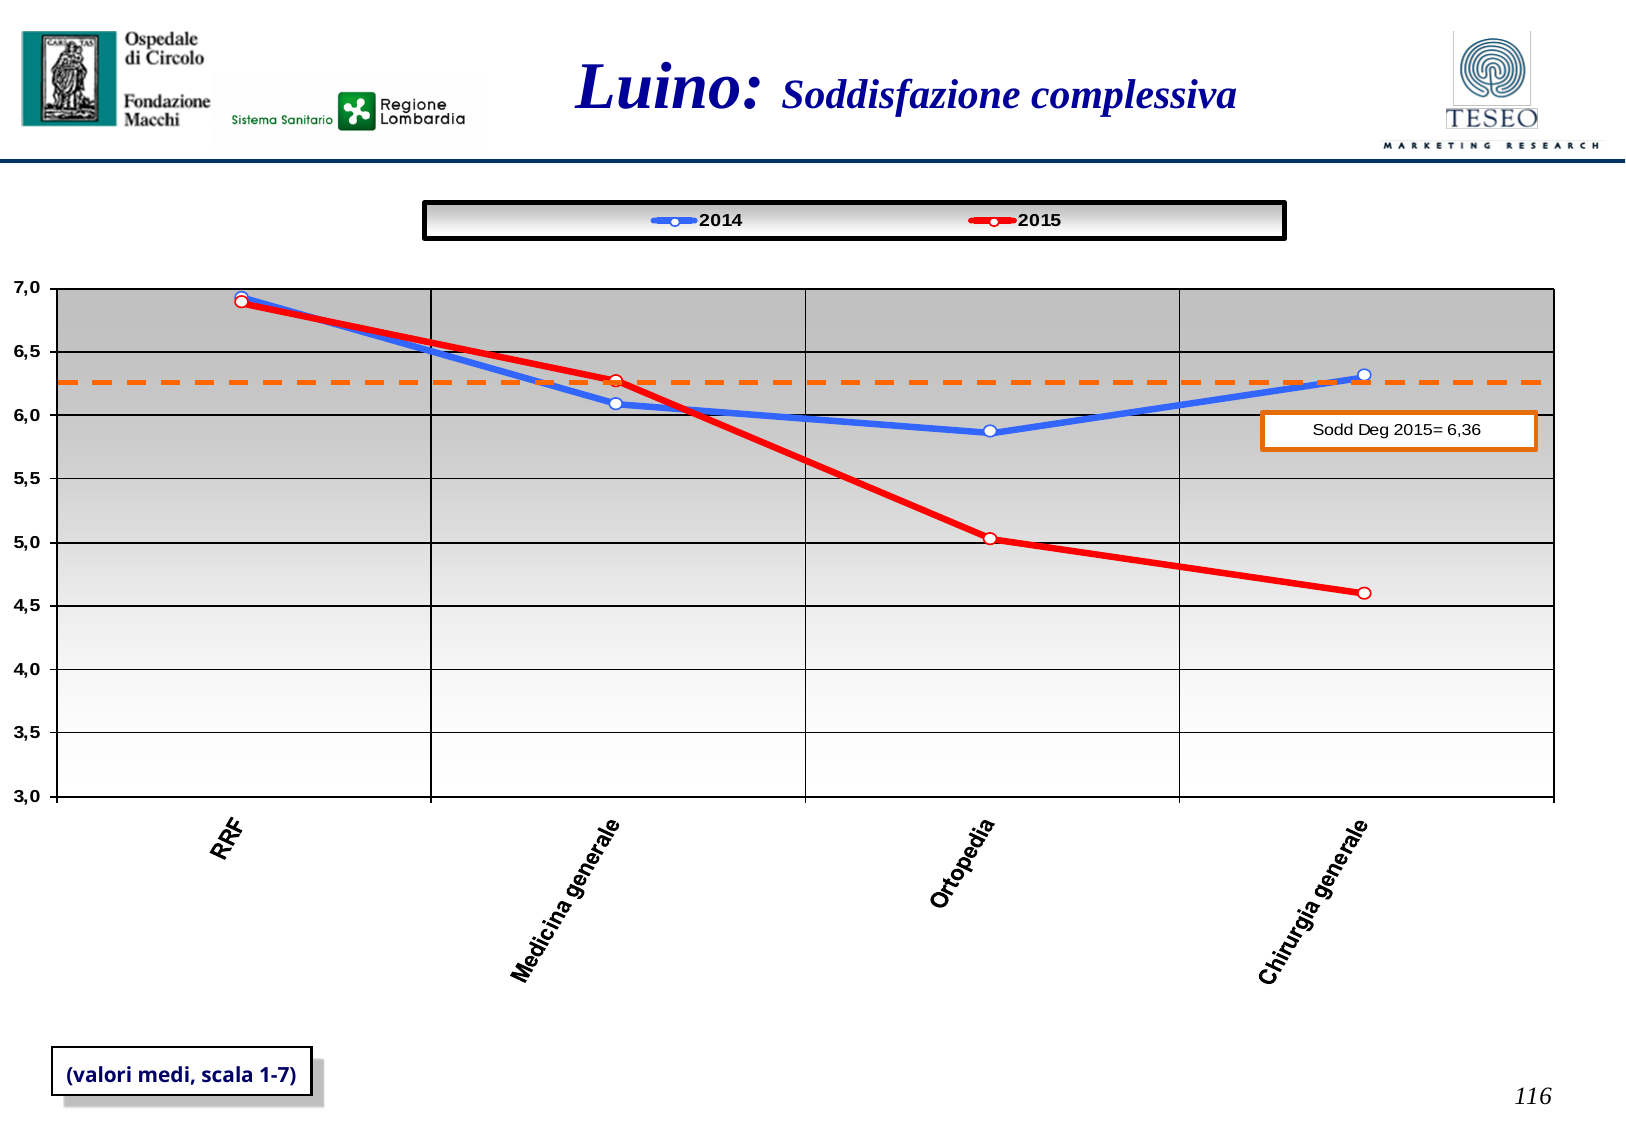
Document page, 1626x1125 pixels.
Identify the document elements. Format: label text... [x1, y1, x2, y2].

text_box Luino: Soddisfazione complessiva [363, 18, 1451, 144]
picture [1381, 31, 1604, 149]
picture [21, 31, 483, 149]
picture [0, 161, 1626, 1084]
text_box (valori medi, scala 1-7) [51, 1084, 312, 1095]
